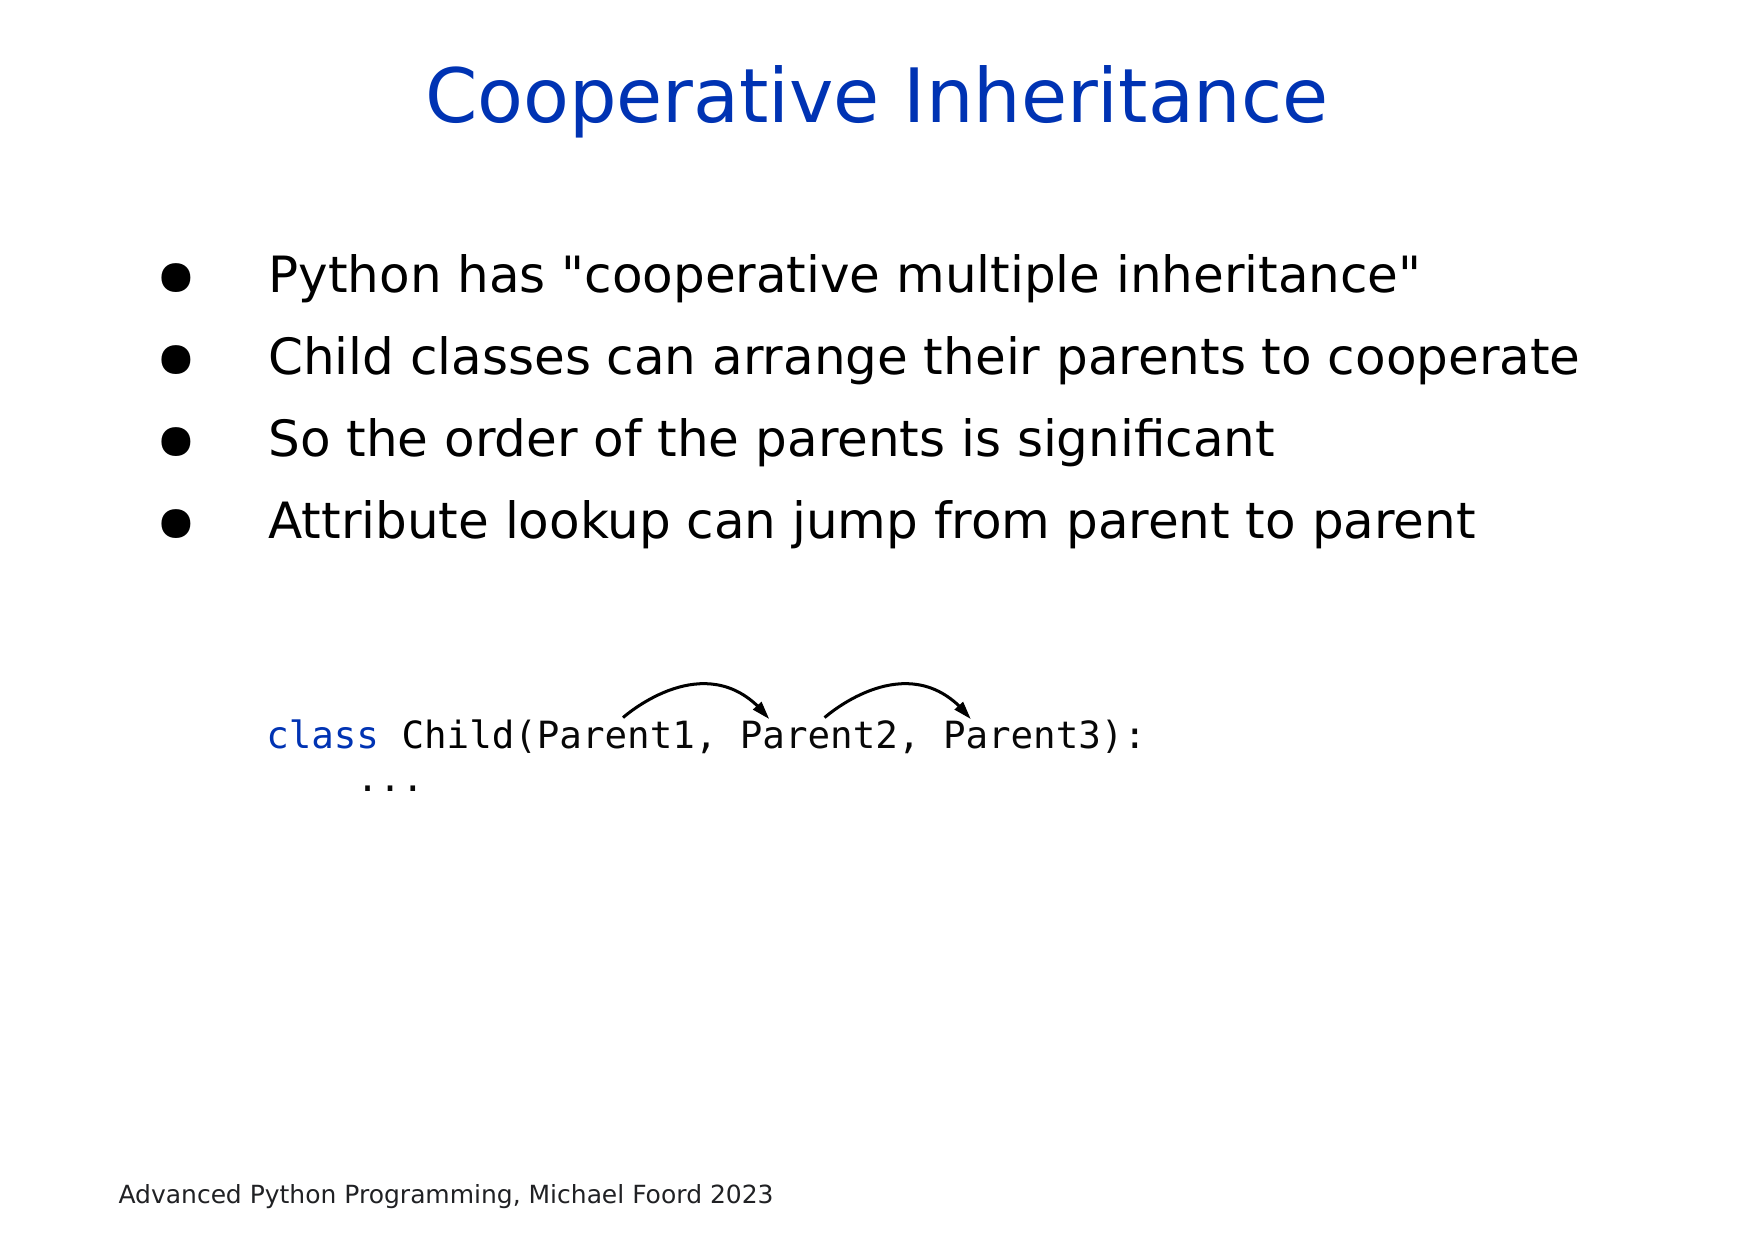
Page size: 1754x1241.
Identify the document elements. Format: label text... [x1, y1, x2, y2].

list Child classes can arrange their parents to cooperate [156, 328, 1636, 386]
text class Child(Parent1, Parent2, Parent3): ... [266, 713, 1636, 801]
text Cooperative Inheritance [118, 53, 1636, 140]
list Python has "cooperative multiple inheritance" [156, 246, 1636, 304]
list So the order of the parents is significant [156, 410, 1636, 468]
list Attribute lookup can jump from parent to parent [156, 492, 1636, 550]
